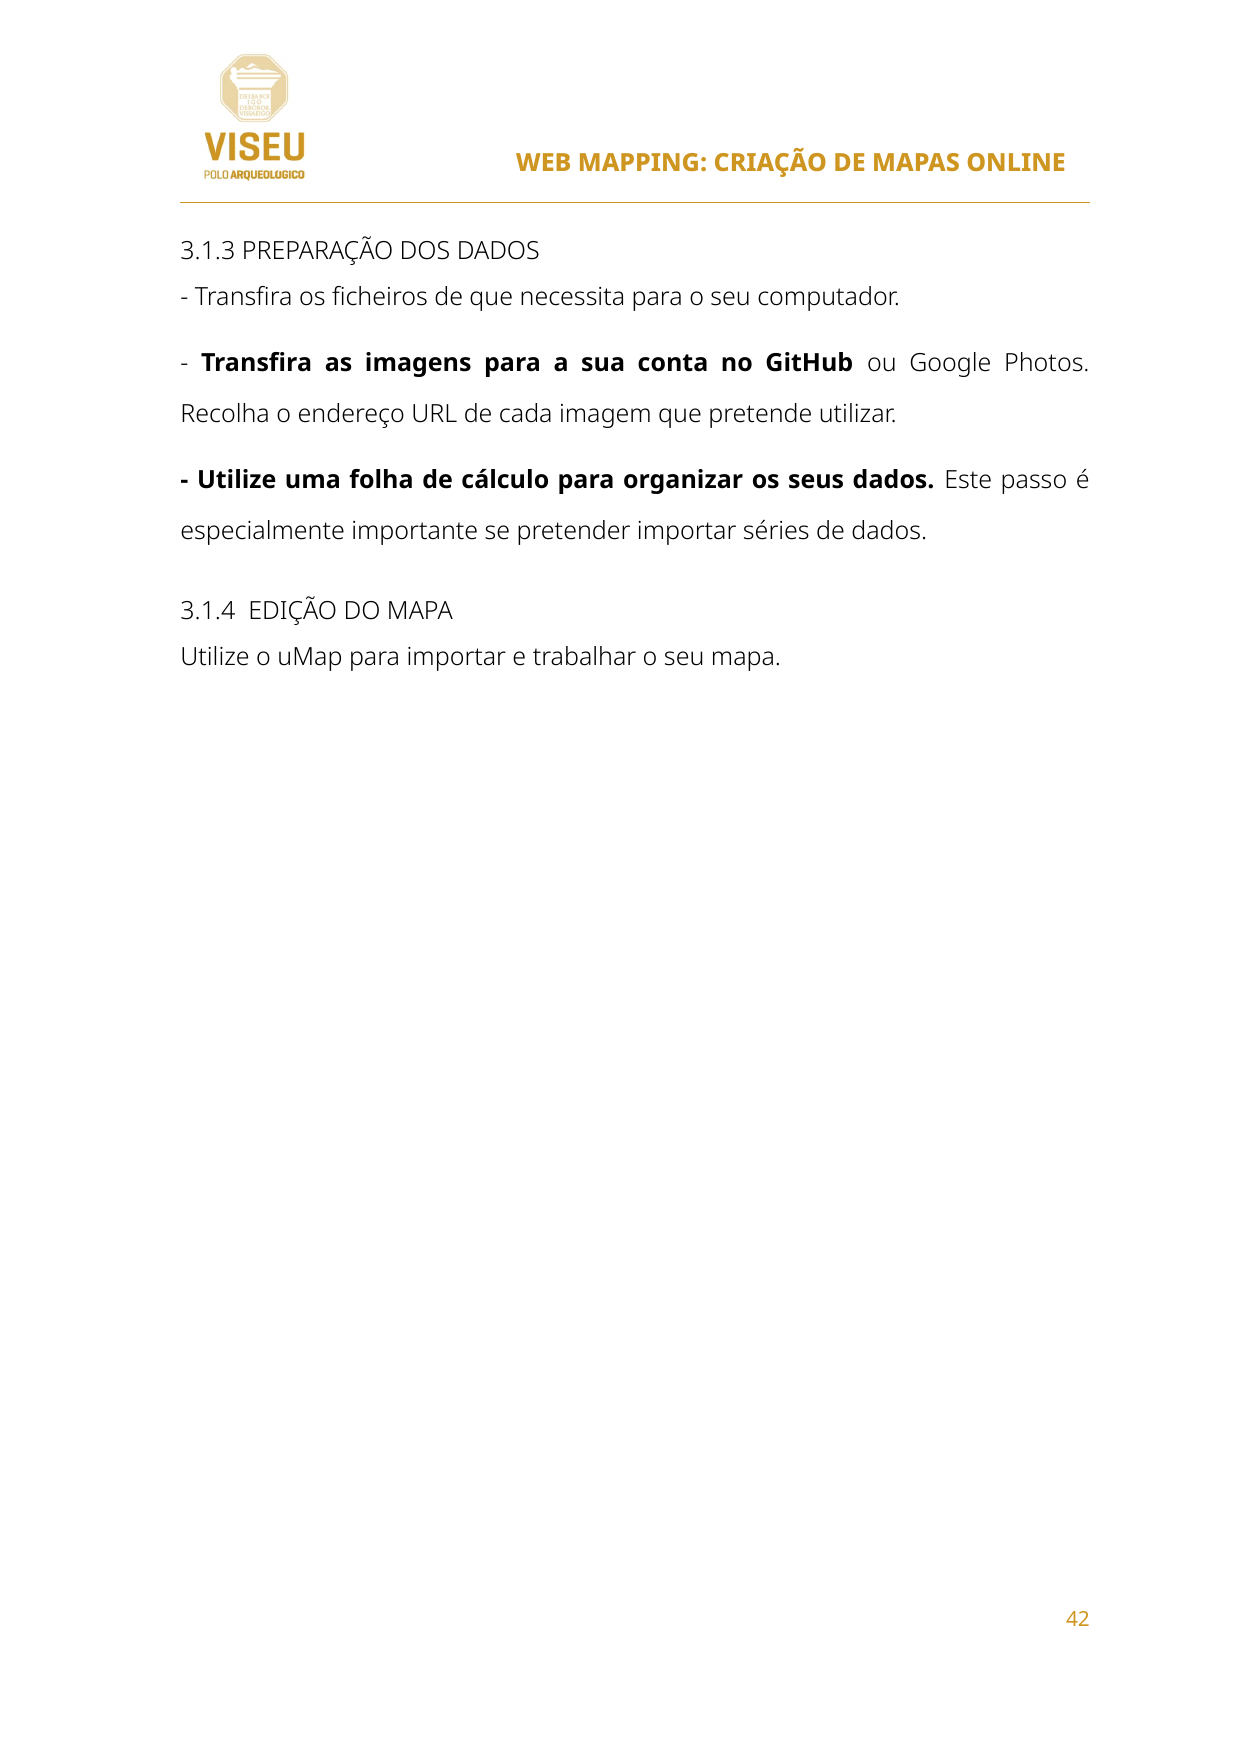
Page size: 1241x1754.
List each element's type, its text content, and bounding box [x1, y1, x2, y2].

text Utilize o uMap para importar e trabalhar o seu mapa. [180, 639, 1090, 673]
subtitle 3.1.4 Edição do mapa [180, 592, 1090, 627]
subtitle 3.1.3 Preparação dos dados [180, 232, 1090, 266]
text - Transfira as imagens para a sua conta no GitHub ou Google Photos. Recolha o endereço URL de cada imagem que pretende utilizar. [180, 344, 1090, 430]
text - Transfira os ficheiros de que necessita para o seu computador. [180, 279, 1090, 313]
text - Utilize uma folha de cálculo para organizar os seus dados. Este passo é especialmente importante se pretender importar séries de dados. [180, 461, 1090, 546]
